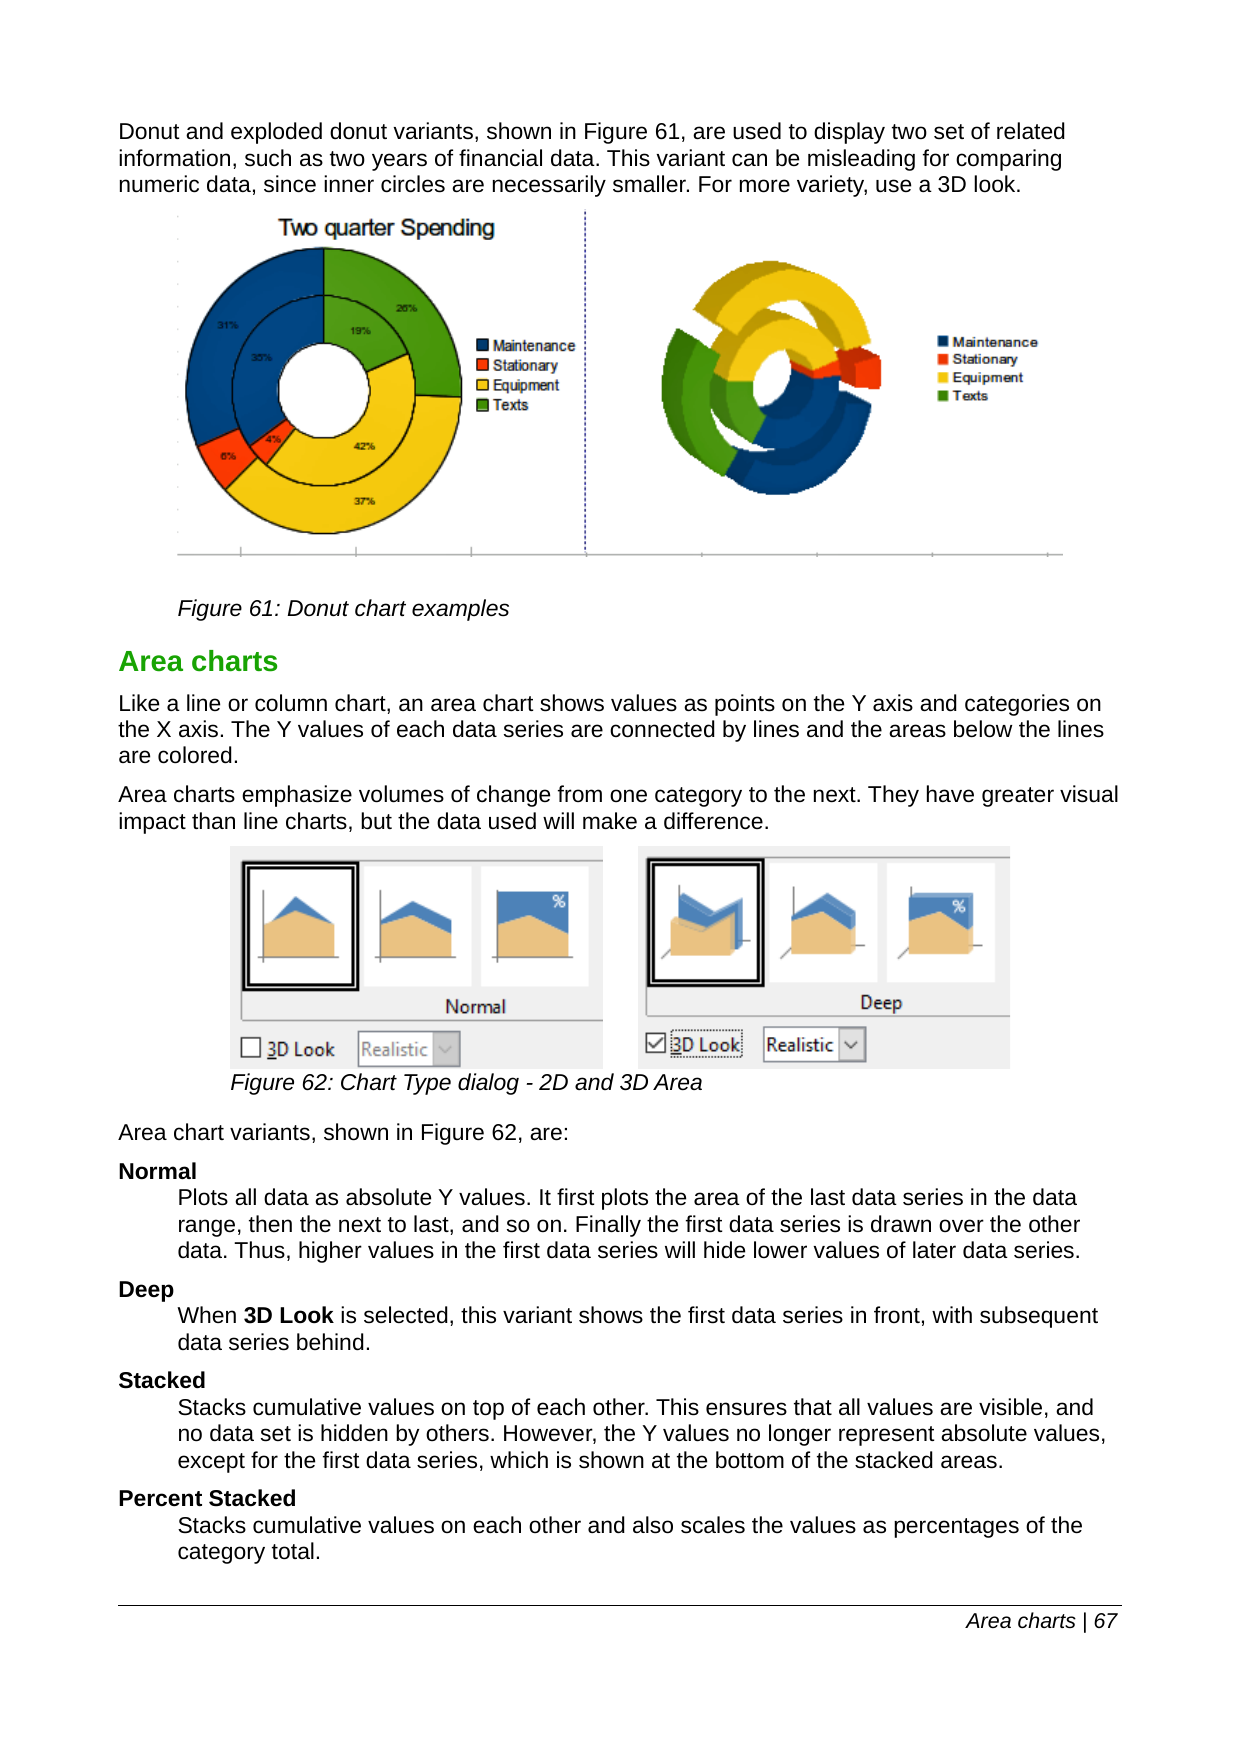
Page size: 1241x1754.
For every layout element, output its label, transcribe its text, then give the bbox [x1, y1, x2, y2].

text Normal [118, 1158, 1122, 1184]
text Area chart variants, shown in Figure 62, are: [118, 1119, 1122, 1146]
text Figure 61: Donut chart examples [177, 594, 1063, 621]
text Deep [118, 1276, 1122, 1302]
text Figure 62: Chart Type dialog - 2D and 3D Area [230, 1069, 1010, 1095]
text Like a line or column chart, an area chart shows values as points on the Y axis and categories on the X axis. The Y values of each data series are connected by lines and the areas below the lines are colored. [118, 690, 1122, 769]
text When 3D Look is selected, this variant shows the first data series in front, with subsequent data series behind. [177, 1302, 1122, 1355]
picture [177, 209, 1063, 557]
text Plots all data as absolute Y values. It first plots the area of the last data series in the data range, then the next to last, and so on. Finally the first data series is drawn over the other data. Thus, higher values in the first data series will hide lower values of later data series. [177, 1184, 1122, 1263]
text Stacks cumulative values on each other and also scales the values as percentages of the category total. [177, 1512, 1122, 1564]
text Stacked [118, 1367, 1122, 1394]
text Percent Stacked [118, 1485, 1122, 1512]
text Donut and exploded donut variants, shown in Figure 61, are used to display two set of related information, such as two years of financial data. This variant can be misleading for comparing numeric data, since inner circles are necessarily smaller. For more variety, use a 3D look. [118, 118, 1122, 197]
subtitle Area charts [118, 644, 1122, 678]
text Stacks cumulative values on top of each other. This ensures that all values are visible, and no data set is hidden by others. However, the Y values no longer represent absolute values, except for the first data series, which is shown at the bottom of the stacked areas. [177, 1394, 1122, 1473]
text Area charts emphasize volumes of change from one category to the next. They have greater visual impact than line charts, but the data used will make a difference. [118, 781, 1122, 834]
